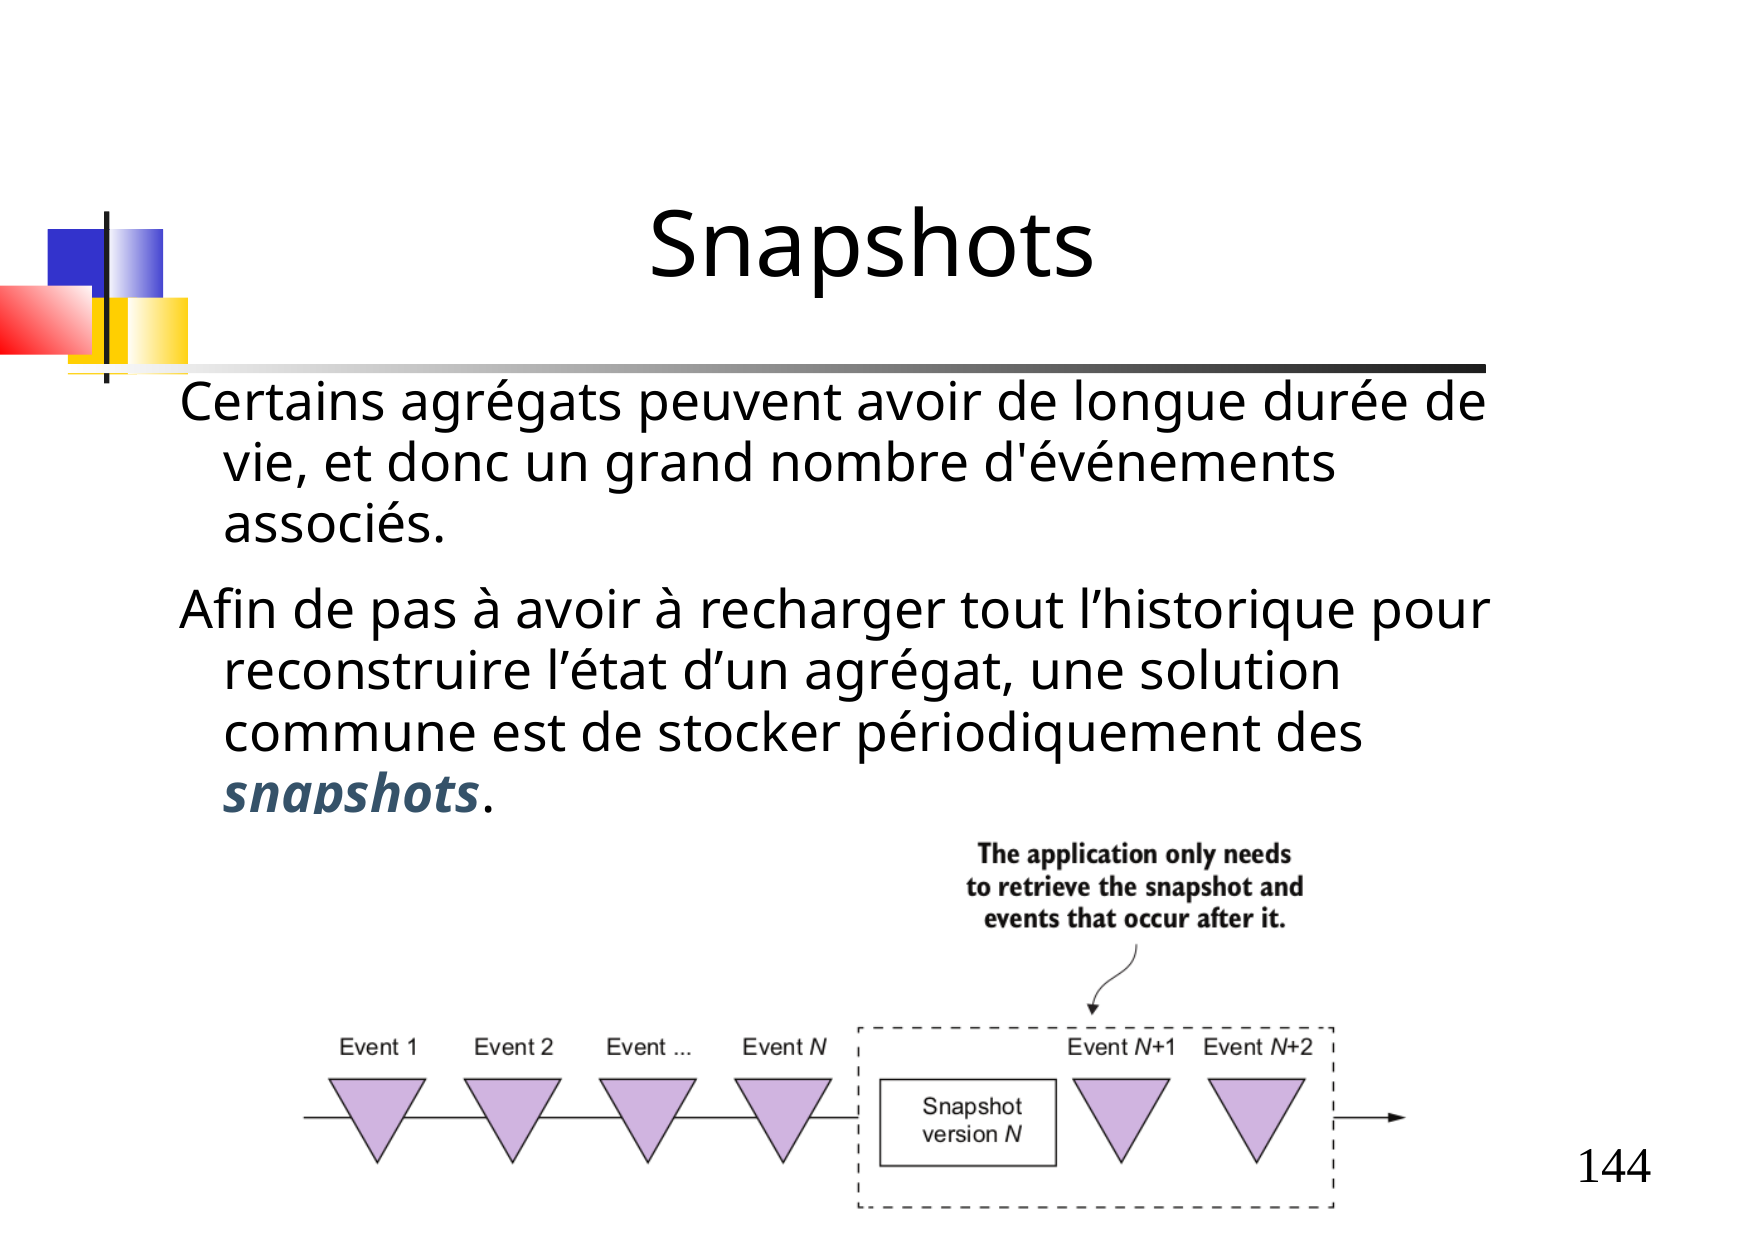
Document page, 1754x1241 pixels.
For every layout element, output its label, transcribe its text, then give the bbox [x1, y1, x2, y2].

title Snapshots [179, 139, 1567, 351]
picture [299, 814, 1430, 1238]
list Certains agrégats peuvent avoir de longue durée de vie, et donc un grand nombre d'événements associés. Afin de pas à avoir à recharger tout l’historique pour reconstruire l’état d’un agrégat, une solution commune est de stocker périodiquement des snapshots. [179, 371, 1567, 827]
